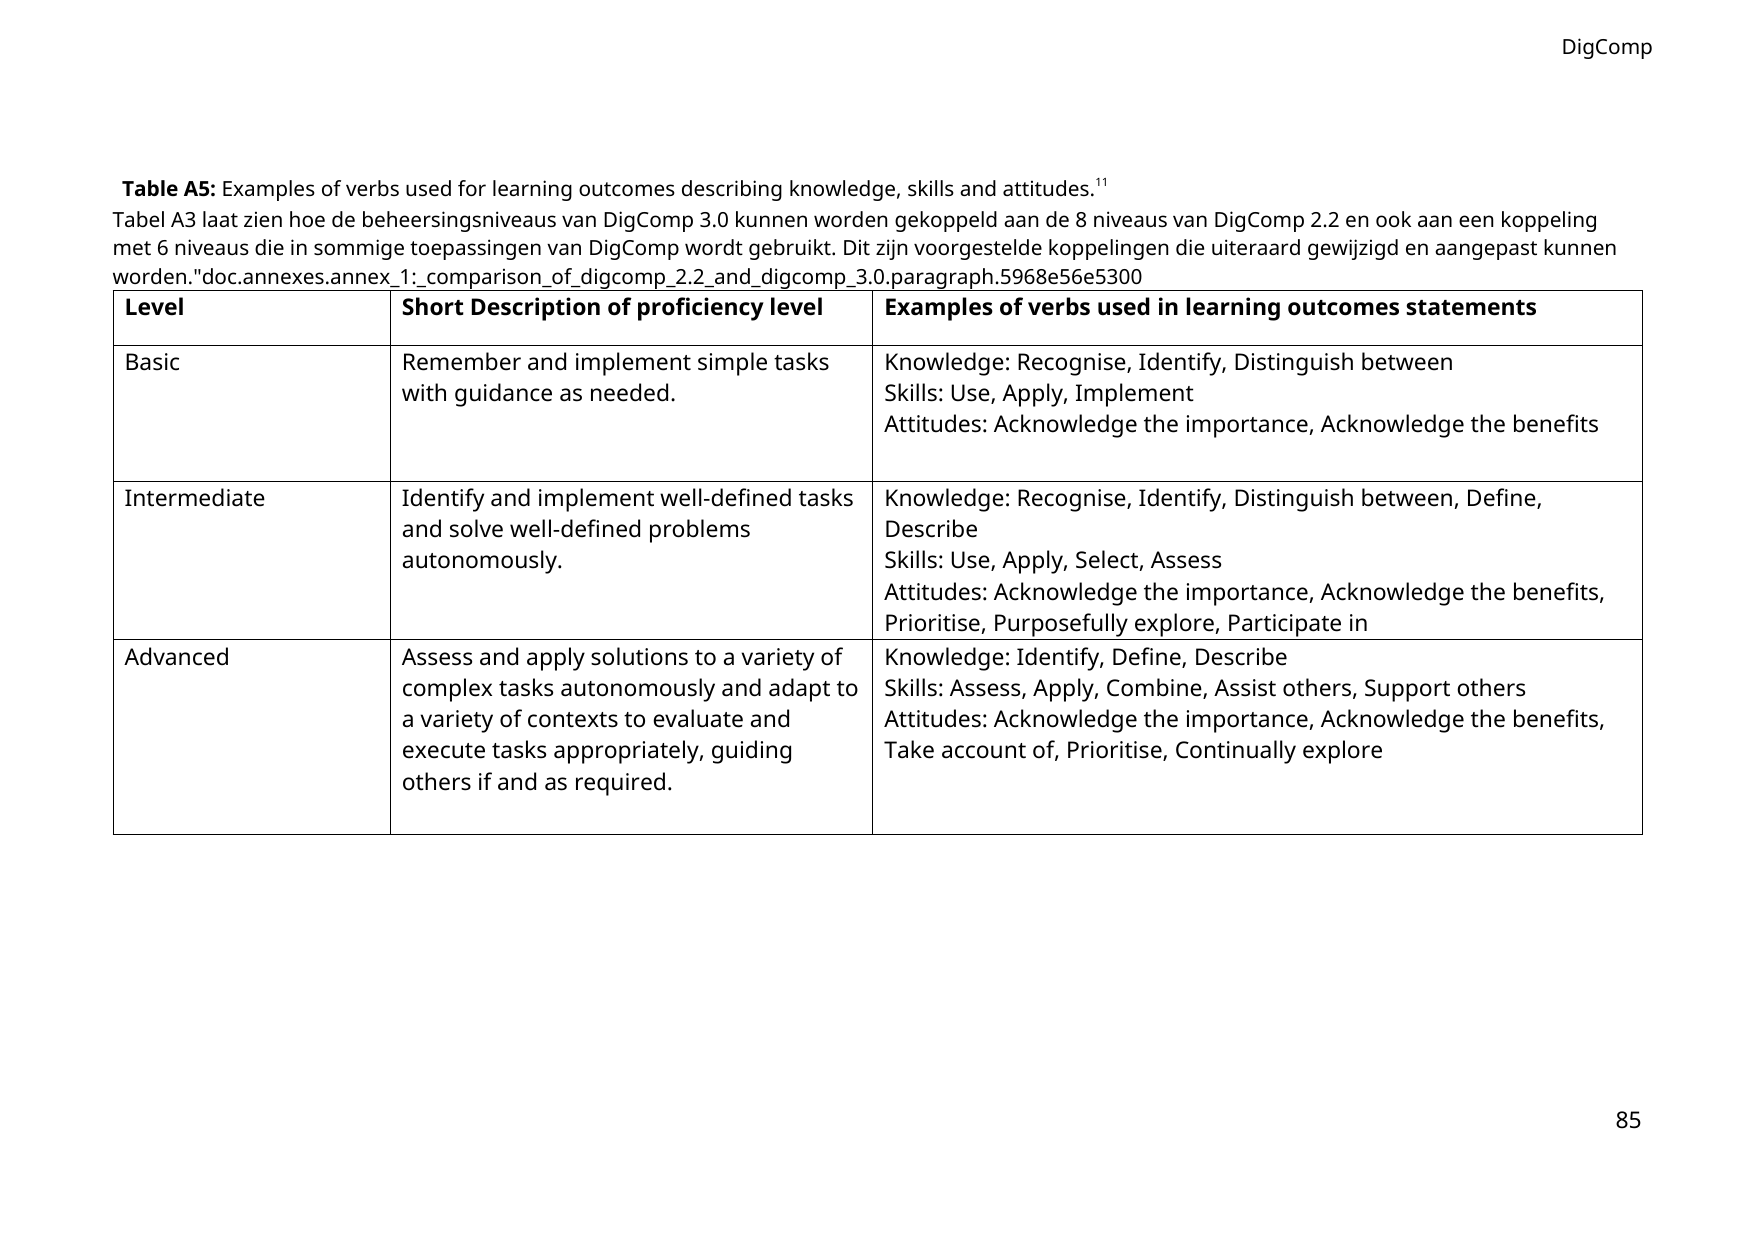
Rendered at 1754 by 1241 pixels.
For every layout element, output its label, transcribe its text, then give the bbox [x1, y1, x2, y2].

text Tabel A3 laat zien hoe de beheersingsniveaus van DigComp 3.0 kunnen worden gekoppeld aan de 8 niveaus van DigComp 2.2 en ook aan een koppeling met 6 niveaus die in sommige toepassingen van DigComp wordt gebruikt. Dit zijn voorgestelde koppelingen die uiteraard gewijzigd en aangepast kunnen worden."doc.annexes.annex_1:_comparison_of_digcomp_2.2_and_digcomp_3.0.paragraph.5968e56e5300 [112, 205, 1641, 290]
table_header Short Description of proficiency level [391, 291, 872, 344]
table_cell Knowledge: Recognise, Identify, Distinguish between, Define, Describe Skills: Use, Apply, Select, Assess Attitudes: Acknowledge the importance, Acknowledge the benefits, Prioritise, Purposefully explore, Participate in [873, 482, 1642, 639]
text Table A5: Examples of verbs used for learning outcomes describing knowledge, skills and attitudes.11 [122, 174, 1625, 202]
table_cell Remember and implement simple tasks with guidance as needed. [391, 346, 872, 481]
table_cell Advanced [114, 640, 390, 834]
table_header Level [114, 291, 390, 344]
table_cell Intermediate [114, 482, 390, 639]
table_cell Knowledge: Identify, Define, Describe Skills: Assess, Apply, Combine, Assist others, Support others Attitudes: Acknowledge the importance, Acknowledge the benefits, Take account of, Prioritise, Continually explore [873, 640, 1642, 834]
table_cell Assess and apply solutions to a variety of complex tasks autonomously and adapt to a variety of contexts to evaluate and execute tasks appropriately, guiding others if and as required. [391, 640, 872, 834]
table_header Examples of verbs used in learning outcomes statements [873, 291, 1642, 344]
table_cell Knowledge: Recognise, Identify, Distinguish between Skills: Use, Apply, Implement Attitudes: Acknowledge the importance, Acknowledge the benefits [873, 346, 1642, 481]
table_cell Basic [114, 346, 390, 481]
table_cell Identify and implement well-defined tasks and solve well-defined problems autonomously. [391, 482, 872, 639]
